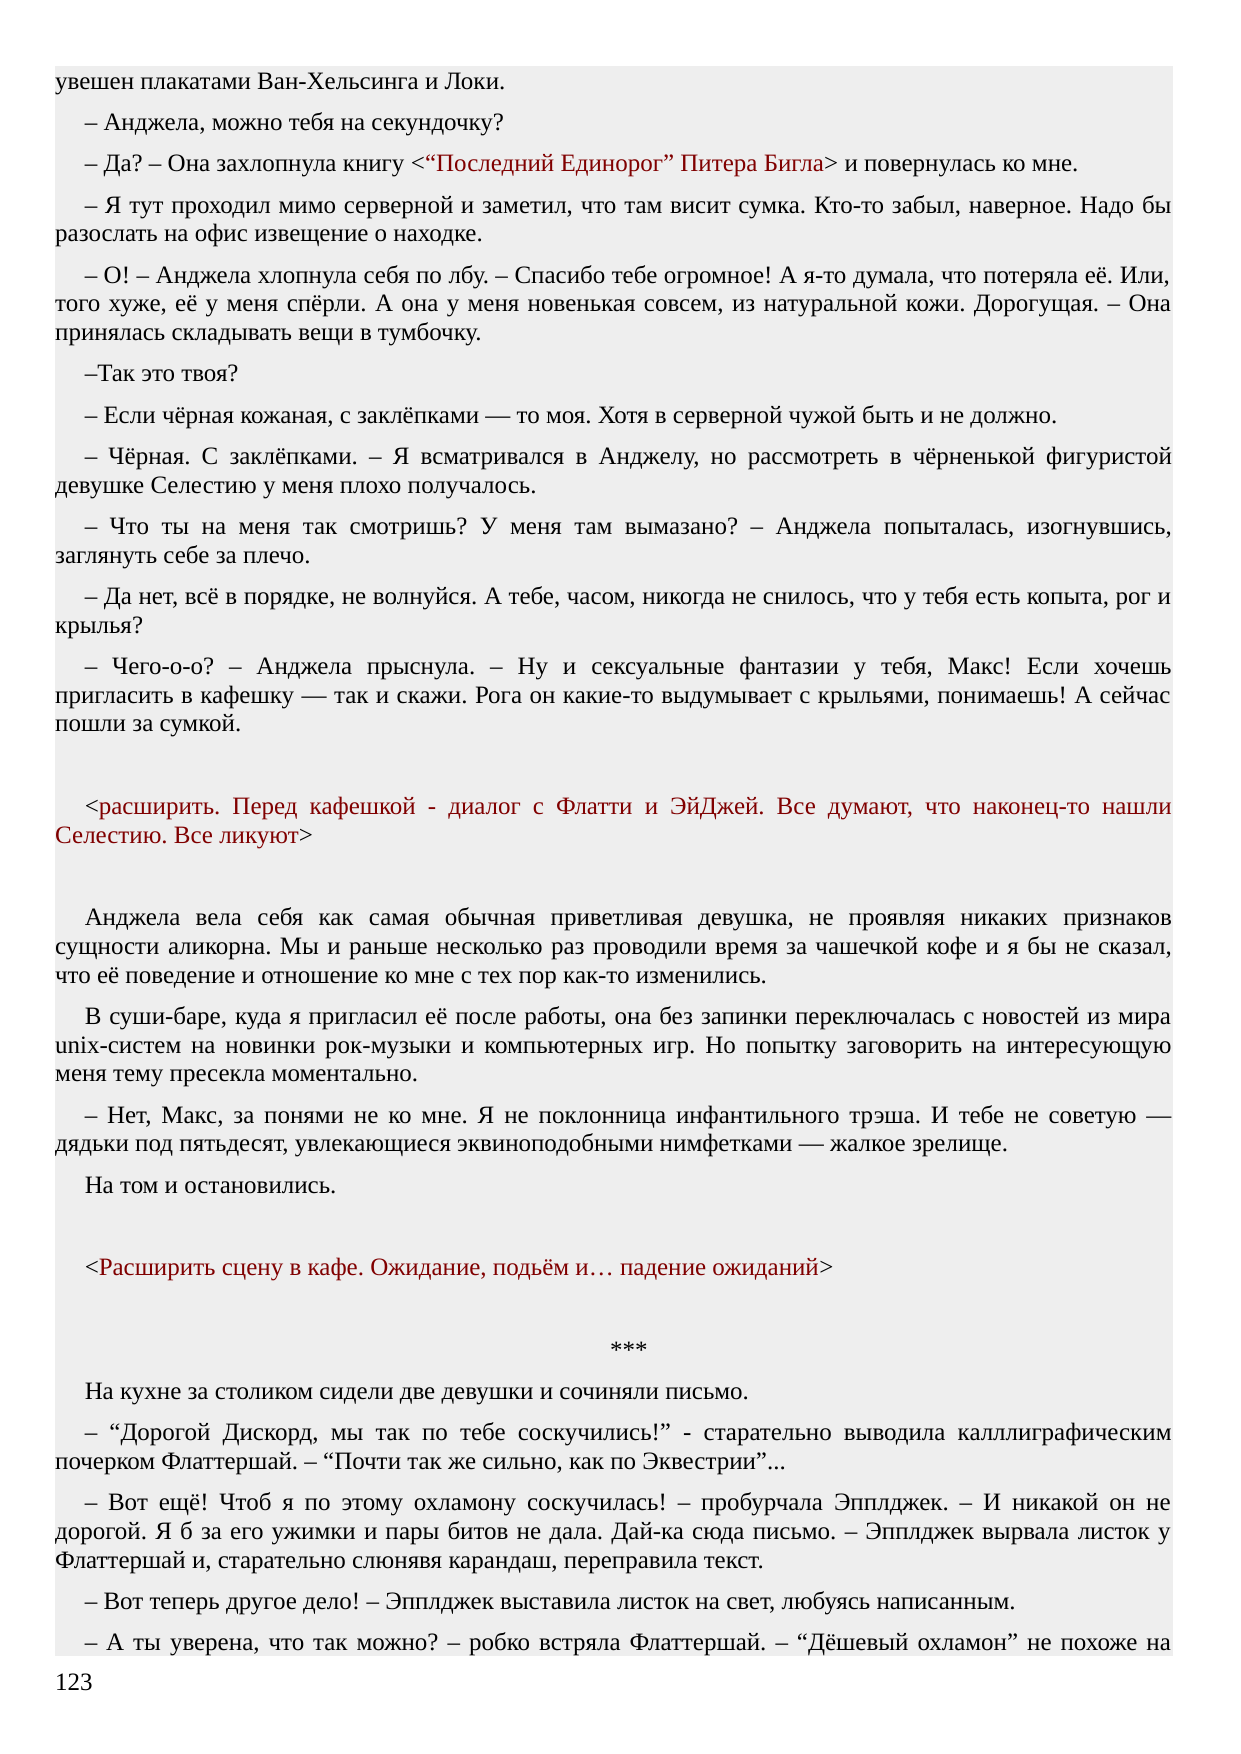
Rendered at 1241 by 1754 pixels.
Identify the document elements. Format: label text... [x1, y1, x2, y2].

text – Нет, Макс, за понями не ко мне. Я не поклонница инфантильного трэша. И тебе не советую — дядьки под пятьдесят, увлекающиеся эквиноподобными нимфетками — жалкое зрелище. [55, 1100, 1173, 1157]
text – Чего-о-о? – Анджела прыснула. – Ну и сексуальные фантазии у тебя, Макс! Если хочешь пригласить в кафешку — так и скажи. Рога он какие-то выдумывает с крыльями, понимаешь! А сейчас пошли за сумкой. [55, 651, 1173, 737]
text <Расширить сцену в кафе. Ожидание, подьём и… падение ожиданий> [55, 1252, 1173, 1281]
text – А ты уверена, что так можно? – робко встряла Флаттершай. – “Дёшевый охламон” не похоже на [55, 1627, 1173, 1656]
text – Анджела, можно тебя на секундочку? [55, 107, 1173, 136]
text *** [55, 1335, 1173, 1363]
text Анджела вела себя как самая обычная приветливая девушка, не проявляя никаких признаков сущности аликорна. Мы и раньше несколько раз проводили время за чашечкой кофе и я бы не сказал, что её поведение и отношение ко мне с тех пор как-то изменились. [55, 902, 1173, 988]
text <расширить. Перед кафешкой - диалог с Флатти и ЭйДжей. Все думают, что наконец-то нашли Селестию. Все ликуют> [55, 791, 1173, 848]
text – “Дорогой Дискорд, мы так по тебе соскучились!” - старательно выводила калллиграфическим почерком Флаттершай. – “Почти так же сильно, как по Эквестрии”... [55, 1417, 1173, 1475]
text На кухне за столиком сидели две девушки и сочиняли письмо. [55, 1376, 1173, 1405]
text – Что ты на меня так смотришь? У меня там вымазано? – Анджела попыталась, изогнувшись, заглянуть себе за плечо. [55, 511, 1173, 568]
text В суши-баре, куда я пригласил её после работы, она без запинки переключалась с новостей из мира unix-систем на новинки рок-музыки и компьютерных игр. Но попытку заговорить на интересующую меня тему пресекла моментально. [55, 1001, 1173, 1087]
text – Вот теперь другое дело! – Эпплджек выставила листок на свет, любуясь написанным. [55, 1586, 1173, 1615]
text увешен плакатами Ван-Хельсинга и Локи. [55, 66, 1173, 95]
text –Так это твоя? [55, 358, 1173, 387]
text – О! – Анджела хлопнула себя по лбу. – Спасибо тебе огромное! А я-то думала, что потеряла её. Или, того хуже, её у меня спёрли. А она у меня новенькая совсем, из натуральной кожи. Дорогущая. – Она принялась складывать вещи в тумбочку. [55, 260, 1173, 346]
text – Да нет, всё в порядке, не волнуйся. А тебе, часом, никогда не снилось, что у тебя есть копыта, рог и крылья? [55, 581, 1173, 638]
text – Я тут проходил мимо серверной и заметил, что там висит сумка. Кто-то забыл, наверное. Надо бы разослать на офис извещение о находке. [55, 190, 1173, 247]
text На том и остановились. [55, 1170, 1173, 1198]
text – Вот ещё! Чтоб я по этому охламону соскучилась! – пробурчала Эпплджек. – И никакой он не дорогой. Я б за его ужимки и пары битов не дала. Дай-ка сюда письмо. – Эпплджек вырвала листок у Флаттершай и, старательно слюнявя карандаш, переправила текст. [55, 1487, 1173, 1573]
text – Да? – Она захлопнула книгу <“Последний Единорог” Питера Бигла> и повернулась ко мне. [55, 148, 1173, 177]
text – Чёрная. С заклёпками. – Я всматривался в Анджелу, но рассмотреть в чёрненькой фигуристой девушке Селестию у меня плохо получалось. [55, 441, 1173, 498]
text – Если чёрная кожаная, с заклёпками — то моя. Хотя в серверной чужой быть и не должно. [55, 400, 1173, 428]
